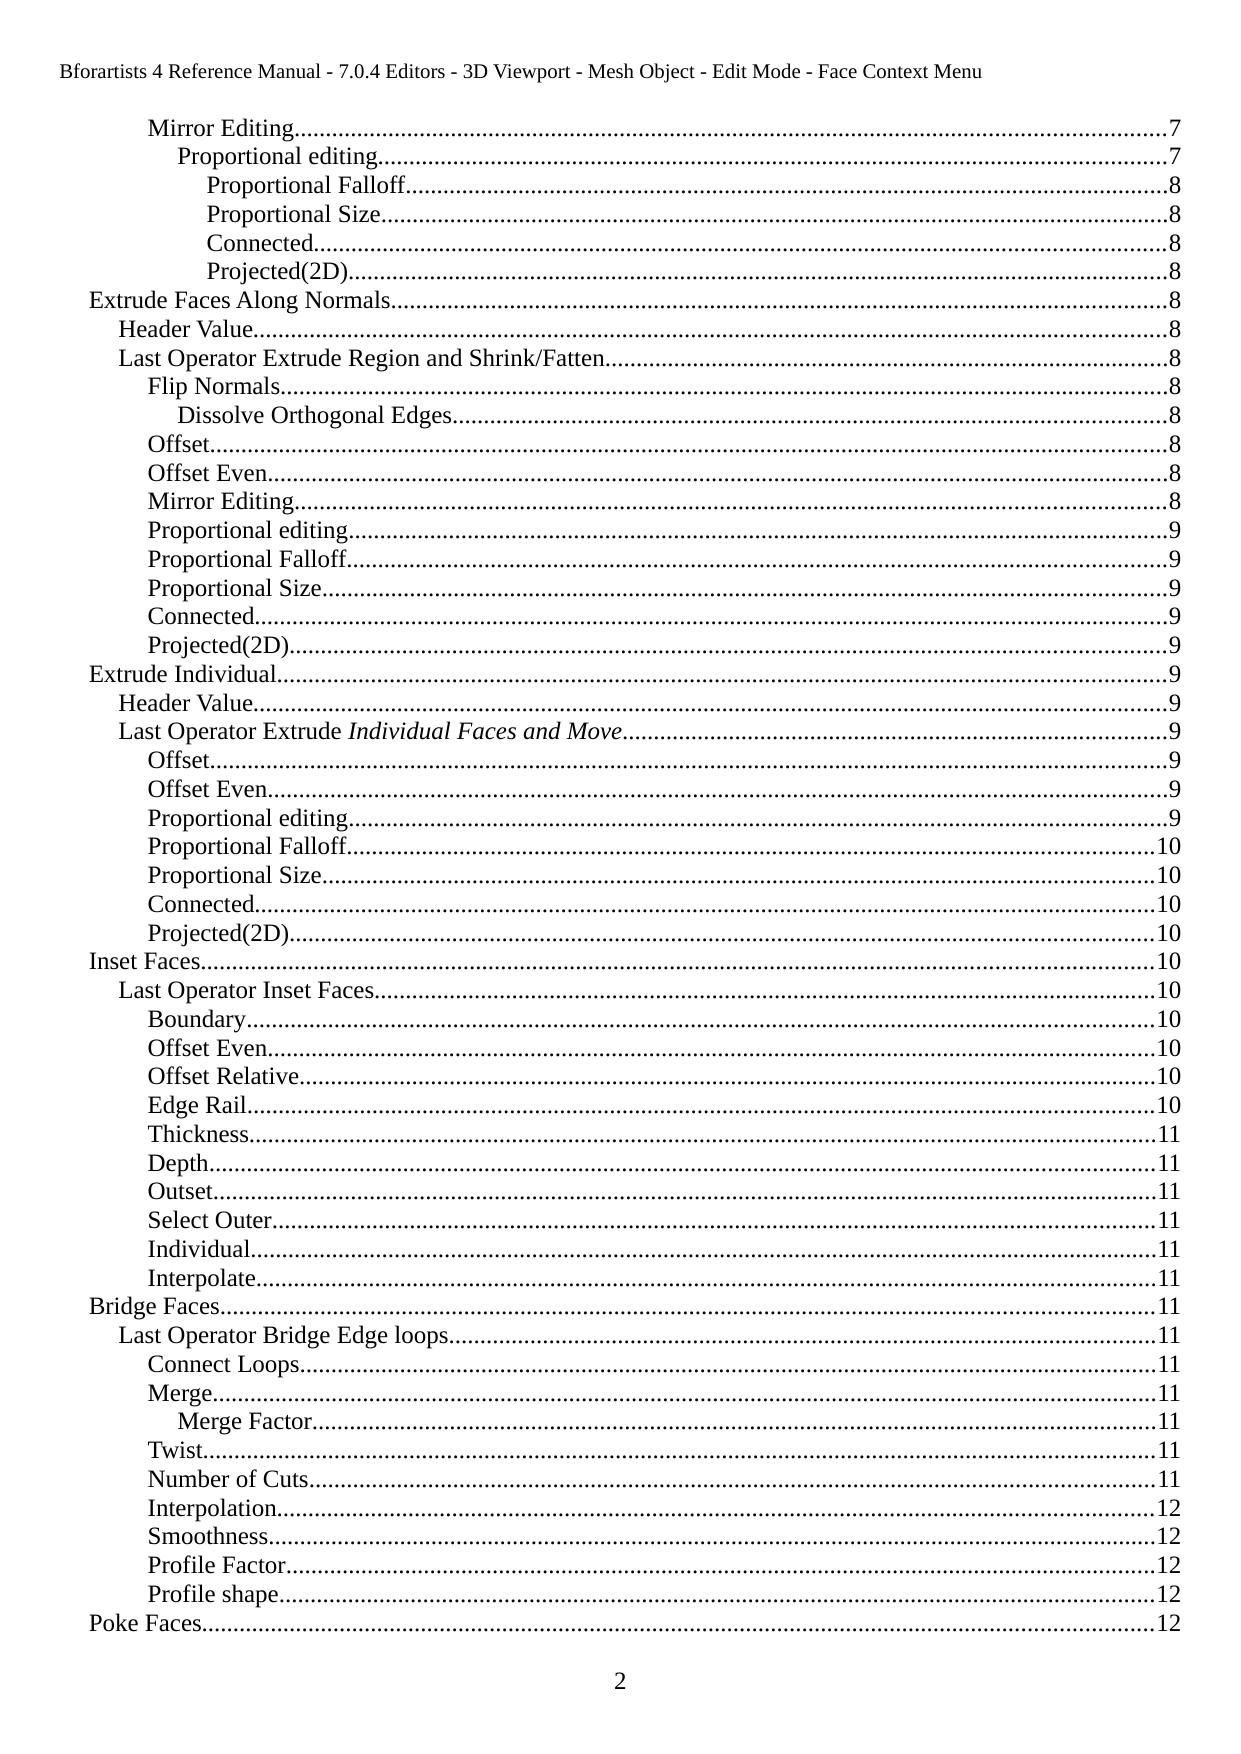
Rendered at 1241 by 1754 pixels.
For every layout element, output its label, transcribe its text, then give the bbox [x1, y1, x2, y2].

text Proportional Size 10 [147, 860, 1181, 889]
text Header Value 9 [118, 688, 1181, 716]
text Merge 11 [147, 1378, 1181, 1406]
text Proportional editing 7 [177, 141, 1181, 170]
text Offset Even 8 [147, 458, 1181, 486]
text Projected(2D) 9 [147, 630, 1181, 659]
text Merge Factor 11 [177, 1406, 1181, 1435]
text Offset Even 9 [147, 774, 1181, 803]
text Profile shape 12 [147, 1579, 1181, 1608]
text Proportional Falloff 10 [147, 831, 1181, 860]
text Proportional Size 9 [147, 573, 1181, 601]
text Individual 11 [147, 1234, 1181, 1263]
text Offset 9 [147, 745, 1181, 774]
text Smoothness 12 [147, 1521, 1181, 1550]
text Last Operator Extrude Individual Faces and Move 9 [118, 716, 1181, 745]
text Proportional Falloff 9 [147, 544, 1181, 573]
text Connected 8 [206, 228, 1181, 256]
text Offset Even 10 [147, 1033, 1181, 1061]
text Offset 8 [147, 429, 1181, 458]
text Bridge Faces 11 [88, 1291, 1181, 1320]
text Last Operator Extrude Region and Shrink/Fatten 8 [118, 343, 1181, 371]
text Edge Rail 10 [147, 1090, 1181, 1119]
text Proportional Size 8 [206, 199, 1181, 228]
text Select Outer 11 [147, 1205, 1181, 1234]
text Number of Cuts 11 [147, 1464, 1181, 1493]
text Last Operator Bridge Edge loops 11 [118, 1320, 1181, 1349]
text Poke Faces 12 [88, 1608, 1181, 1636]
text Thickness 11 [147, 1119, 1181, 1148]
text Boundary 10 [147, 1004, 1181, 1033]
text Flip Normals 8 [147, 371, 1181, 400]
text Proportional Falloff 8 [206, 170, 1181, 199]
text Offset Relative 10 [147, 1061, 1181, 1090]
text Last Operator Inset Faces 10 [118, 975, 1181, 1004]
text Projected(2D) 10 [147, 918, 1181, 946]
text Extrude Faces Along Normals 8 [88, 285, 1181, 314]
text Mirror Editing 7 [147, 113, 1181, 141]
text Outset 11 [147, 1176, 1181, 1205]
text Mirror Editing 8 [147, 486, 1181, 515]
text Profile Factor 12 [147, 1550, 1181, 1579]
text Connected 9 [147, 601, 1181, 630]
text Proportional editing 9 [147, 803, 1181, 831]
text Interpolate 11 [147, 1263, 1181, 1291]
text Interpolation 12 [147, 1493, 1181, 1521]
text Projected(2D) 8 [206, 256, 1181, 285]
text Header Value 8 [118, 314, 1181, 343]
text Depth 11 [147, 1148, 1181, 1176]
text Connect Loops 11 [147, 1349, 1181, 1378]
text Extrude Individual 9 [88, 659, 1181, 688]
text Connected 10 [147, 889, 1181, 918]
text Inset Faces 10 [88, 946, 1181, 975]
text Proportional editing 9 [147, 515, 1181, 544]
text Twist 11 [147, 1435, 1181, 1464]
text Dissolve Orthogonal Edges 8 [177, 400, 1181, 429]
